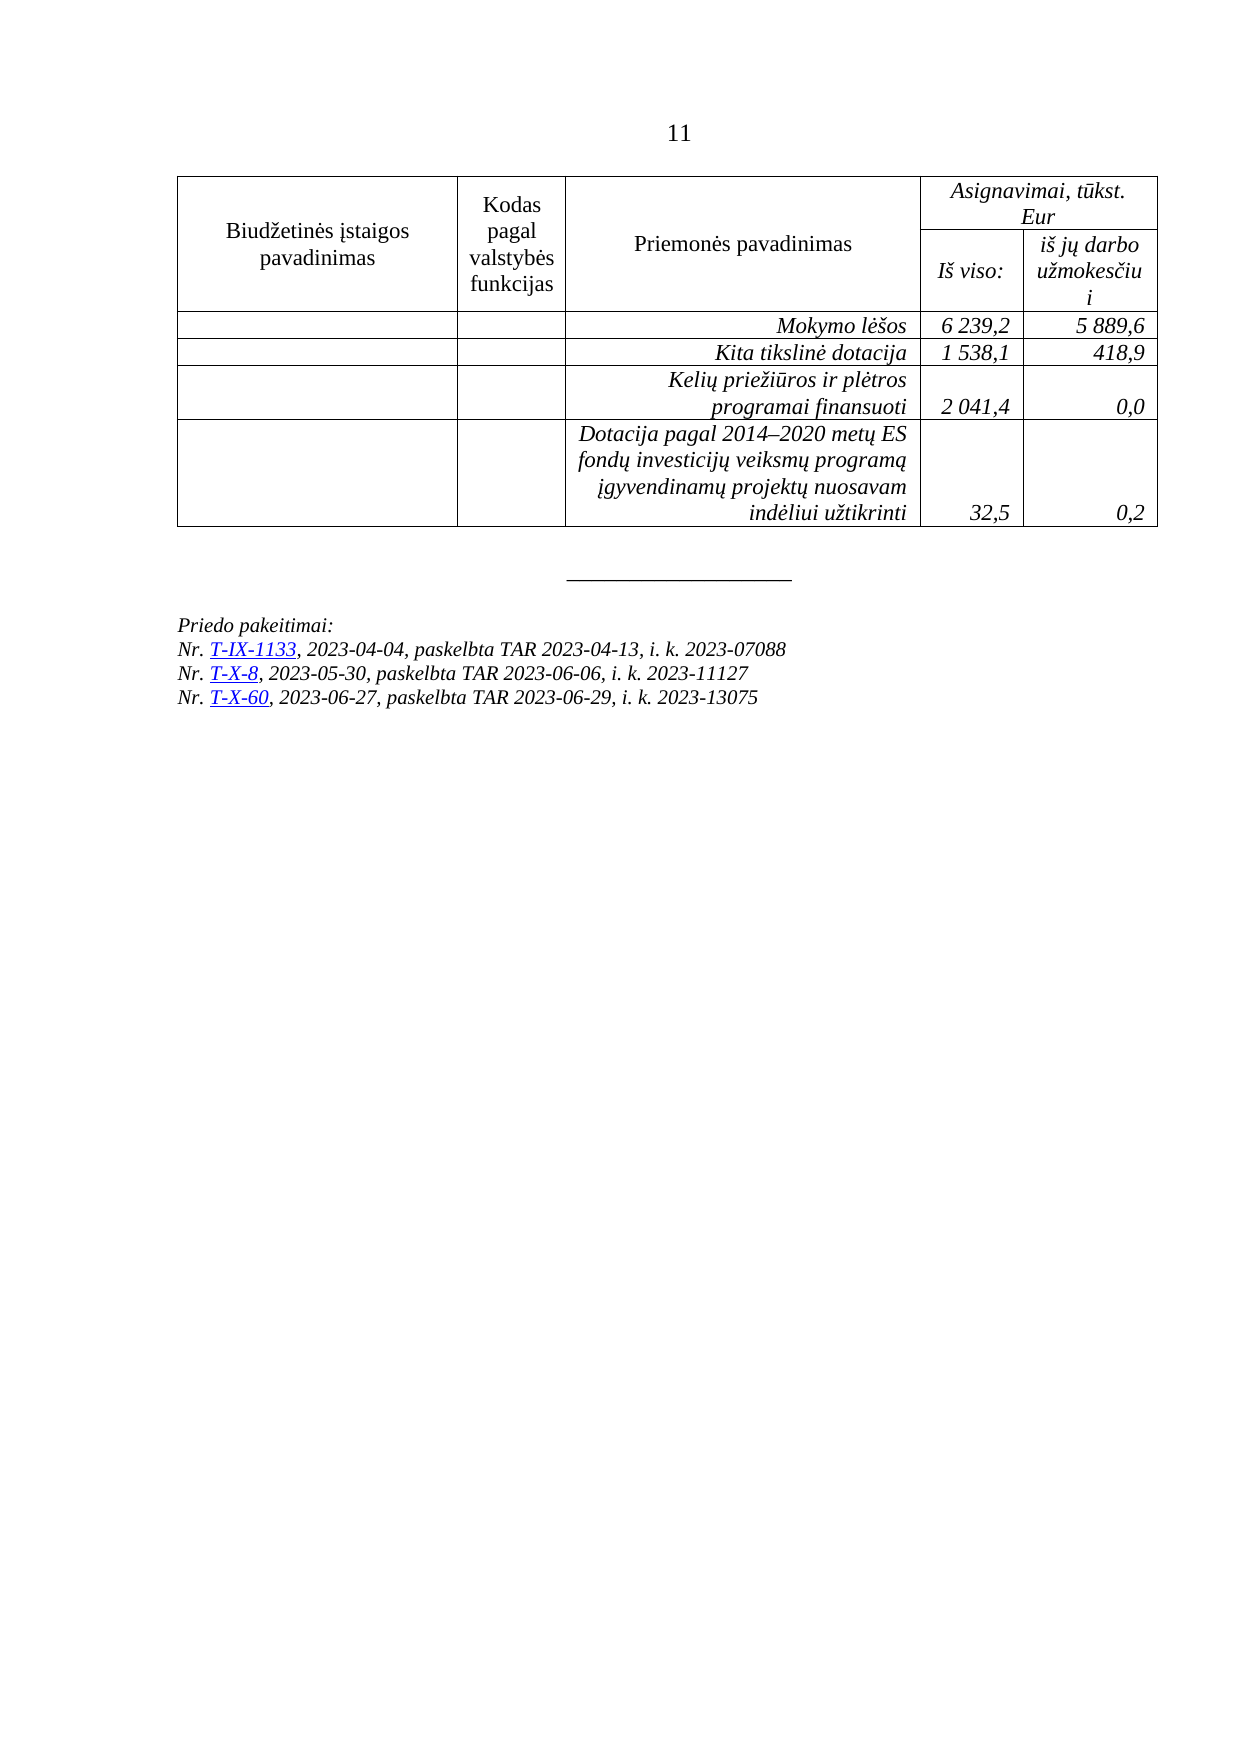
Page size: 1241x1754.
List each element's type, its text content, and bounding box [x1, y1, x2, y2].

table_cell [458, 312, 565, 338]
text Nr. T-X-60, 2023-06-27, paskelbta TAR 2023-06-29, i. k. 2023-13075 [177, 685, 1181, 709]
text __________________ [177, 555, 1181, 584]
table_header Kodas pagal valstybės funkcijas [458, 177, 565, 311]
table_cell [1158, 365, 1181, 419]
table_cell Kita tikslinė dotacija [566, 339, 920, 365]
table_cell [178, 312, 457, 338]
table_cell Iš viso: [921, 230, 1023, 311]
table_header Biudžetinės įstaigos pavadinimas [178, 177, 457, 311]
table_cell iš jų darbo užmokesčiui [1024, 230, 1157, 311]
table_cell 418,9 [1024, 339, 1157, 365]
table_cell [178, 420, 457, 526]
table_cell [1158, 419, 1181, 526]
table_cell 0,0 [1024, 366, 1157, 419]
table_header [1158, 176, 1181, 229]
table_cell 5 889,6 [1024, 312, 1157, 338]
table_cell [458, 366, 565, 419]
table_header Priemonės pavadinimas [566, 177, 920, 311]
table_cell [458, 420, 565, 526]
text Nr. T-X-8, 2023-05-30, paskelbta TAR 2023-06-06, i. k. 2023-11127 [177, 661, 1181, 685]
table_cell Mokymo lėšos [566, 312, 920, 338]
table_cell 6 239,2 [921, 312, 1023, 338]
table_header Asignavimai, tūkst. Eur [921, 177, 1157, 229]
table_cell 1 538,1 [921, 339, 1023, 365]
text Priedo pakeitimai: [177, 613, 1181, 637]
table_cell [1158, 258, 1181, 286]
table_cell [1158, 286, 1181, 311]
table_cell [178, 339, 457, 365]
table_cell Dotacija pagal 2014–2020 metų ES fondų investicijų veiksmų programą įgyvendinamų projektų nuosavam indėliui užtikrinti [566, 420, 920, 526]
table_cell [1158, 338, 1181, 365]
table_cell [178, 366, 457, 419]
table_cell 2 041,4 [921, 366, 1023, 419]
text Nr. T-IX-1133, 2023-04-04, paskelbta TAR 2023-04-13, i. k. 2023-07088 [177, 637, 1181, 661]
table_cell 32,5 [921, 420, 1023, 526]
table_cell 0,2 [1024, 420, 1157, 526]
table_cell [1158, 229, 1181, 258]
table_cell [1158, 311, 1181, 338]
table_cell [458, 339, 565, 365]
table_cell Kelių priežiūros ir plėtros programai finansuoti [566, 366, 920, 419]
